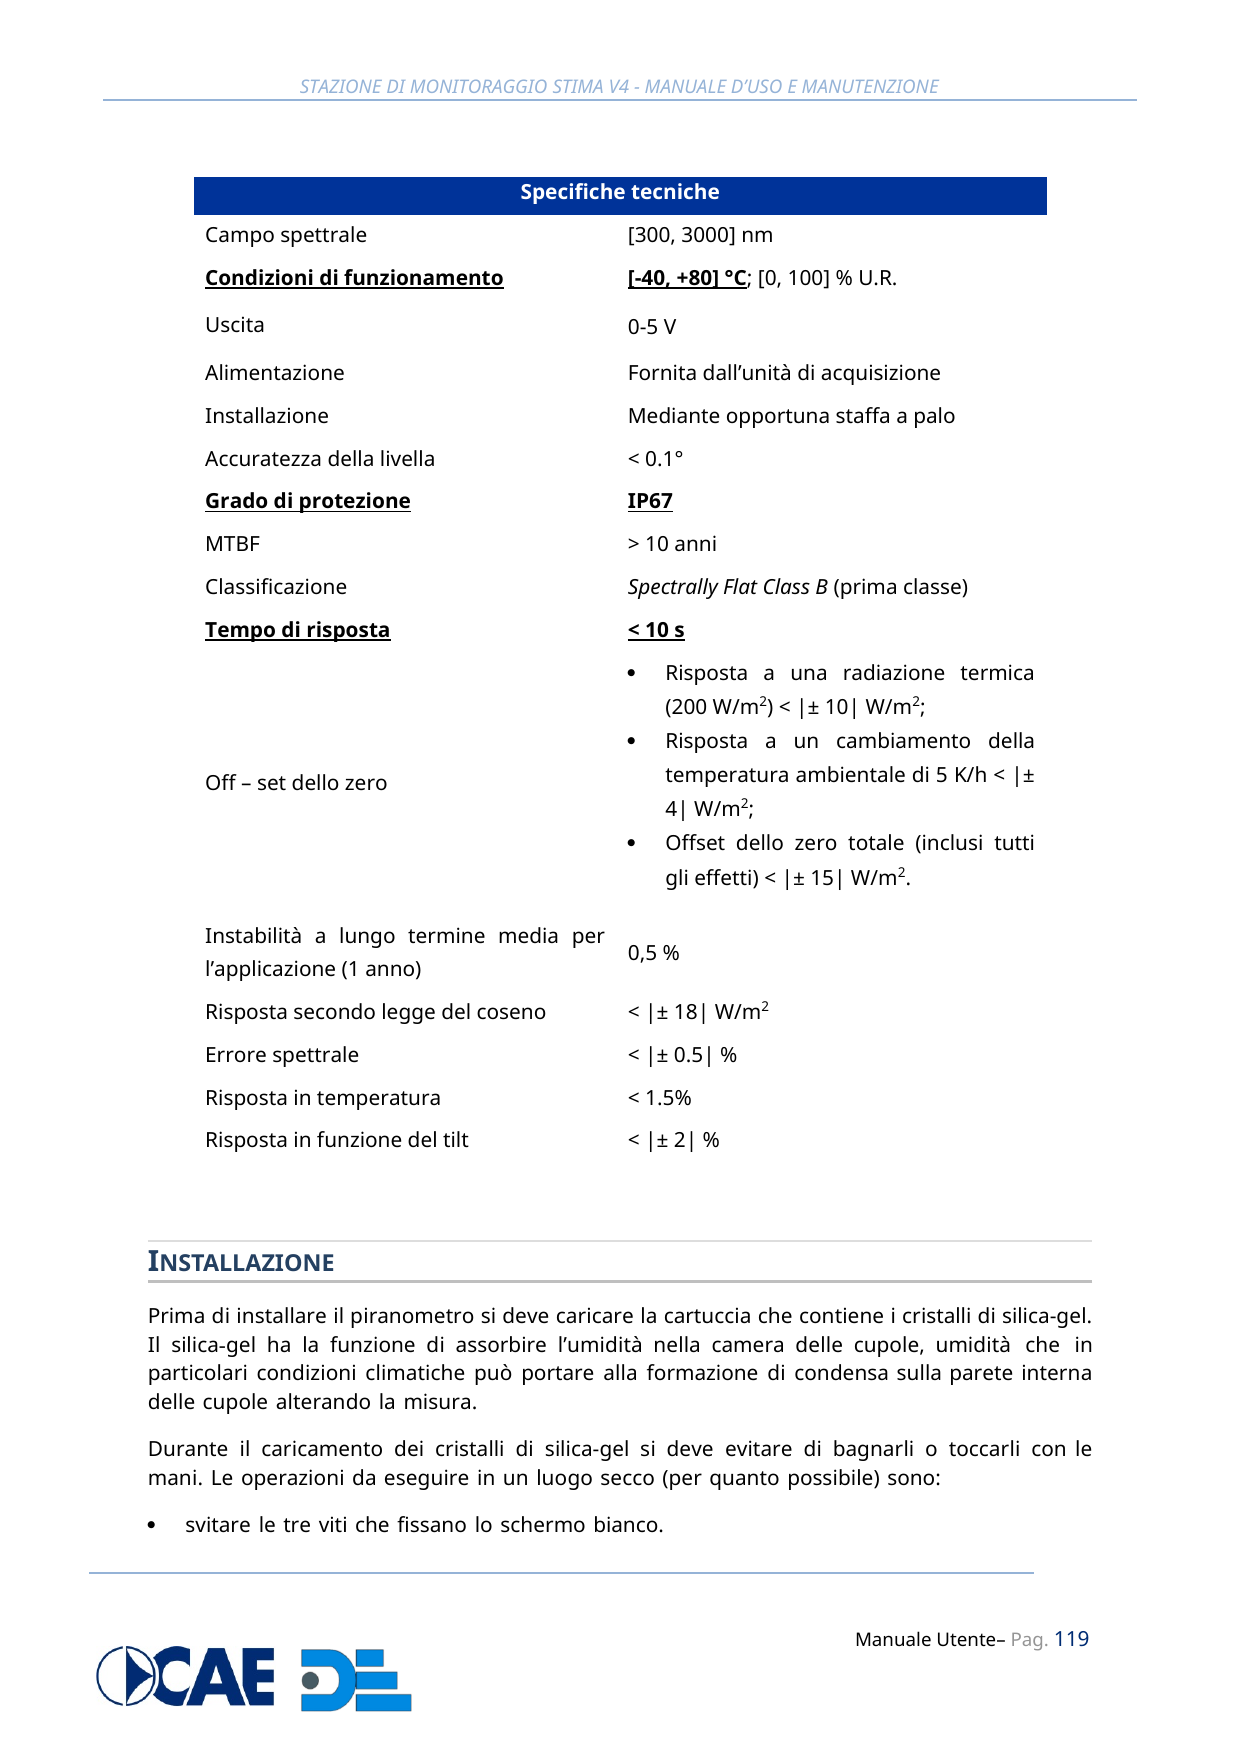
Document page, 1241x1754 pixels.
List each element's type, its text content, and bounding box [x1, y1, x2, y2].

table_cell < |± 18| W/m2 [619, 997, 1047, 1035]
table_cell < |± 2| % [619, 1126, 1047, 1164]
table_cell Grado di protezione [194, 487, 614, 525]
table_cell < |± 0.5| % [619, 1040, 1047, 1078]
table_cell Condizioni di funzionamento [194, 263, 614, 301]
table_cell > 10 anni [619, 530, 1047, 568]
table_cell Accuratezza della livella [194, 444, 614, 482]
table_cell Spectrally Flat Class B (prima classe) [619, 572, 1047, 611]
table_cell Classificazione [194, 572, 614, 611]
table_cell Risposta secondo legge del coseno [194, 997, 614, 1035]
table_cell Alimentazione [194, 358, 614, 396]
text Prima di installare il piranometro si deve caricare la cartuccia che contiene i cristalli di silica-gel. Il silica-gel ha la funzione di assorbire l’umidità nella camera delle cupole, umidità che in particolari condizioni climatiche può portare alla formazione di condensa sulla parete interna delle cupole alterando la misura. [148, 1302, 1092, 1415]
table_cell Risposta a una radiazione termica (200 W/m2) < |± 10| W/m2; Risposta a un cambiamento della temperatura ambientale di 5 K/h < |± 4| W/m2; Offset dello zero totale (inclusi tutti gli effetti) < |± 15| W/m2. [619, 658, 1047, 917]
table_cell Fornita dall’unità di acquisizione [619, 358, 1047, 396]
table_cell 0,5 % [619, 921, 1047, 992]
table_cell Off – set dello zero [194, 658, 614, 917]
table_cell < 10 s [619, 615, 1047, 653]
table_cell Campo spettrale [194, 220, 614, 258]
table_cell Errore spettrale [194, 1040, 614, 1078]
table_cell Tempo di risposta [194, 615, 614, 653]
table_cell < 0.1° [619, 444, 1047, 482]
table_header Specifiche tecniche [194, 177, 1047, 215]
list svitare le tre viti che fissano lo schermo bianco. [148, 1510, 1092, 1538]
table_cell Risposta in funzione del tilt [194, 1126, 614, 1164]
text Durante il caricamento dei cristalli di silica-gel si deve evitare di bagnarli o toccarli con le mani. Le operazioni da eseguire in un luogo secco (per quanto possibile) sono: [148, 1434, 1092, 1491]
table_cell Mediante opportuna staffa a palo [619, 401, 1047, 439]
table_cell [-40, +80] °C; [0, 100] % U.R. [619, 263, 1047, 301]
table_cell [300, 3000] nm [619, 220, 1047, 258]
subtitle Installazione [148, 1242, 1092, 1280]
table_cell IP67 [619, 487, 1047, 525]
table_cell MTBF [194, 530, 614, 568]
table_cell 0-5 V [619, 306, 1047, 353]
table_cell Risposta in temperatura [194, 1083, 614, 1121]
table_cell < 1.5% [619, 1083, 1047, 1121]
table_cell Uscita [194, 306, 614, 353]
table_cell Installazione [194, 401, 614, 439]
table_cell Instabilità a lungo termine media per l’applicazione (1 anno) [194, 921, 614, 992]
